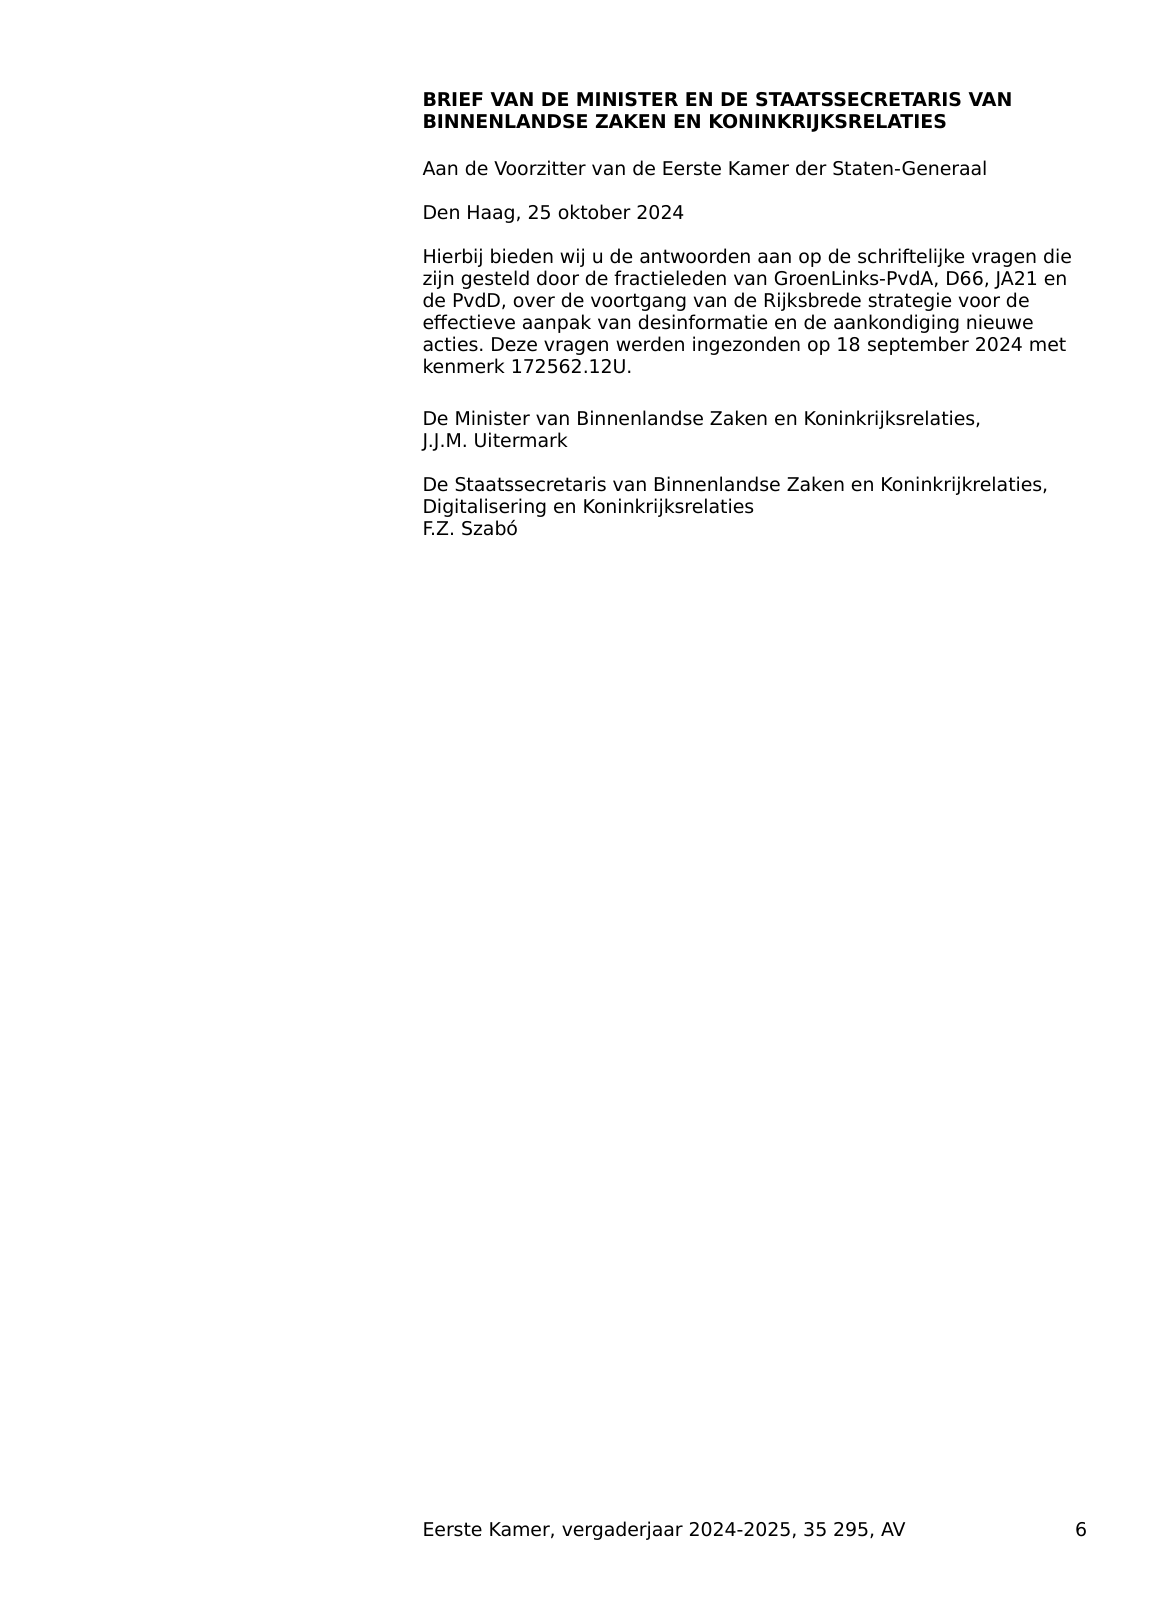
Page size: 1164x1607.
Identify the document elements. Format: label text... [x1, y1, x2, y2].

text Aan de Voorzitter van de Eerste Kamer der Staten-Generaal [422, 158, 1087, 180]
text Den Haag, 25 oktober 2024 [422, 202, 1087, 224]
subtitle BRIEF VAN DE MINISTER EN DE STAATSSECRETARIS VAN BINNENLANDSE ZAKEN EN KONINKRIJKSRELATIES [422, 89, 1087, 133]
text De Minister van Binnenlandse Zaken en Koninkrijksrelaties, J.J.M. Uitermark [422, 408, 1087, 452]
text Hierbij bieden wij u de antwoorden aan op de schriftelijke vragen die zijn gesteld door de fractieleden van GroenLinks-PvdA, D66, JA21 en de PvdD, over de voortgang van de Rijksbrede strategie voor de effectieve aanpak van desinformatie en de aankondiging nieuwe acties. Deze vragen werden ingezonden op 18 september 2024 met kenmerk 172562.12U. [422, 246, 1087, 378]
text De Staatssecretaris van Binnenlandse Zaken en Koninkrijkrelaties, Digitalisering en Koninkrijksrelaties F.Z. Szabó [422, 474, 1087, 540]
